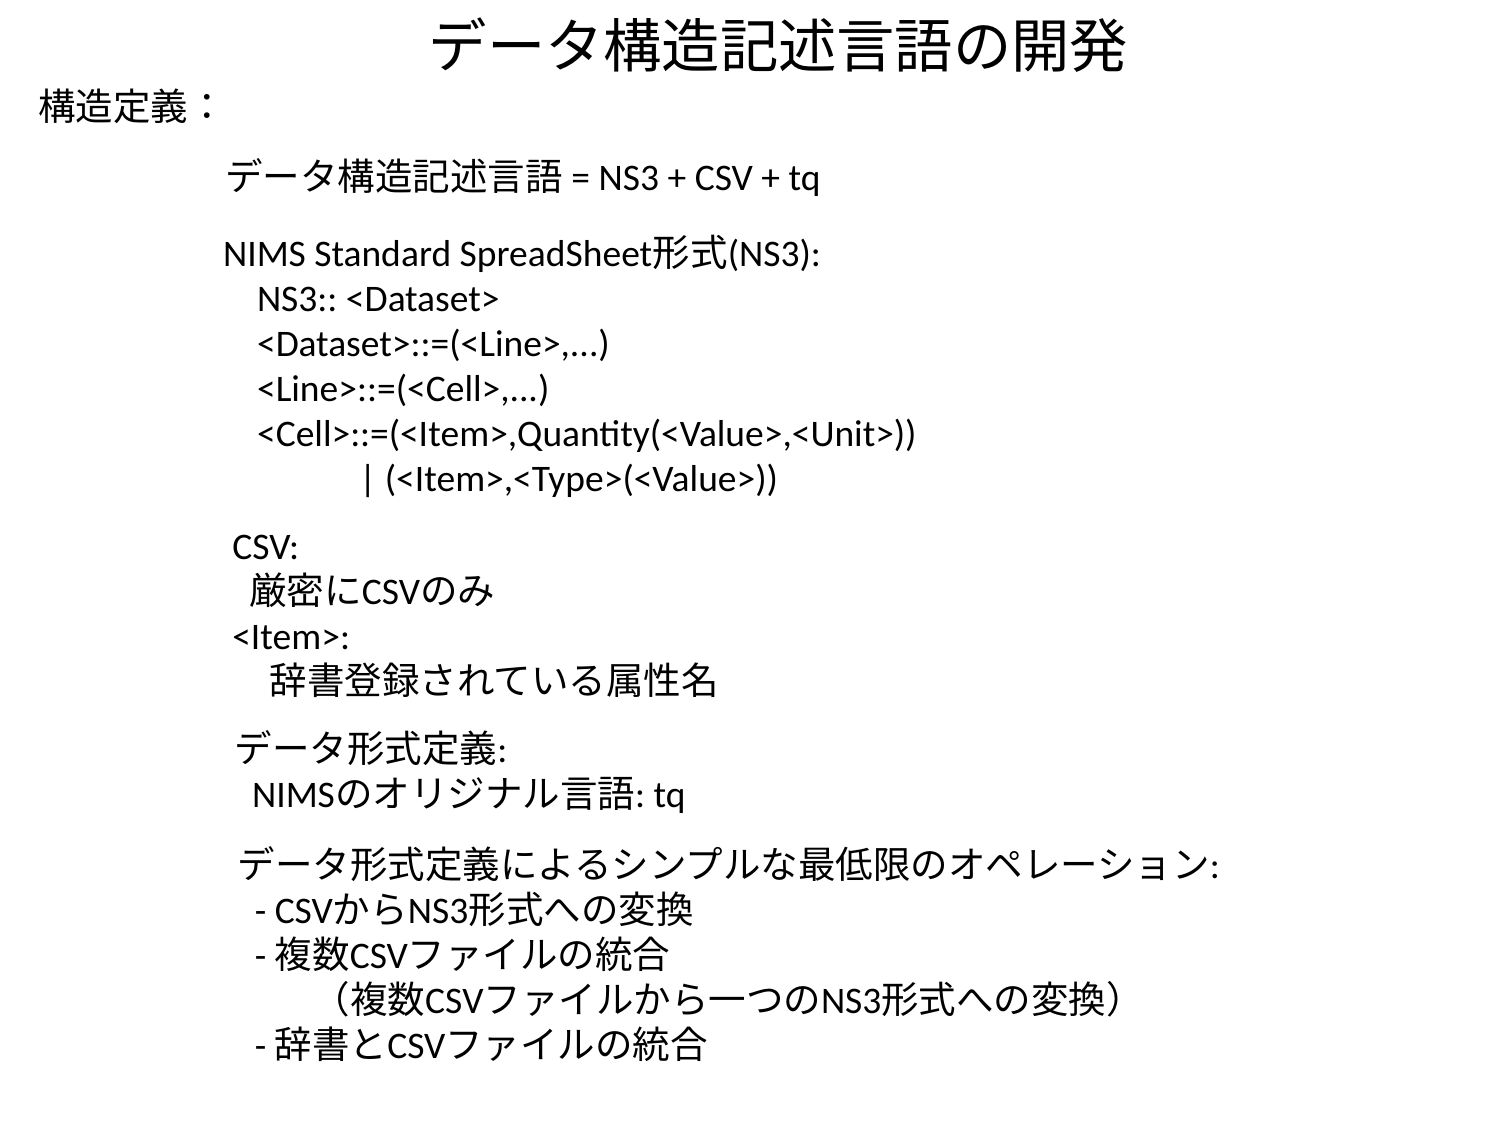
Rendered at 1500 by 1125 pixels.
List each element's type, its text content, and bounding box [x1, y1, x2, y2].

text_box データ構造記述言語 = NS3 + CSV + tq [210, 145, 836, 206]
text_box CSV: 厳密にCSVのみ <Item>: 辞書登録されている属性名 [217, 514, 734, 710]
text_box 構造定義： [23, 75, 241, 136]
text_box データ形式定義: NIMSのオリジナル言語: tq [220, 717, 701, 823]
text_box データ形式定義によるシンプルな最低限のオペレーション: - CSVからNS3形式への変換 - 複数CSVファイルの統合 （複数CSVファイルから一つのNS3形式への変換） - 辞書とCSVファイルの統合 [222, 833, 1235, 1074]
text_box データ構造記述言語の開発 [414, 1, 1143, 87]
text_box NIMS Standard SpreadSheet形式(NS3): NS3:: <Dataset> <Dataset>::=(<Line>,...) <Line>::=(<Cell>,...) <Cell>::=(<Item>,Quantity(<Value>,<Unit>)) | (<Item>,<Type>(<Value>)) [208, 221, 941, 507]
